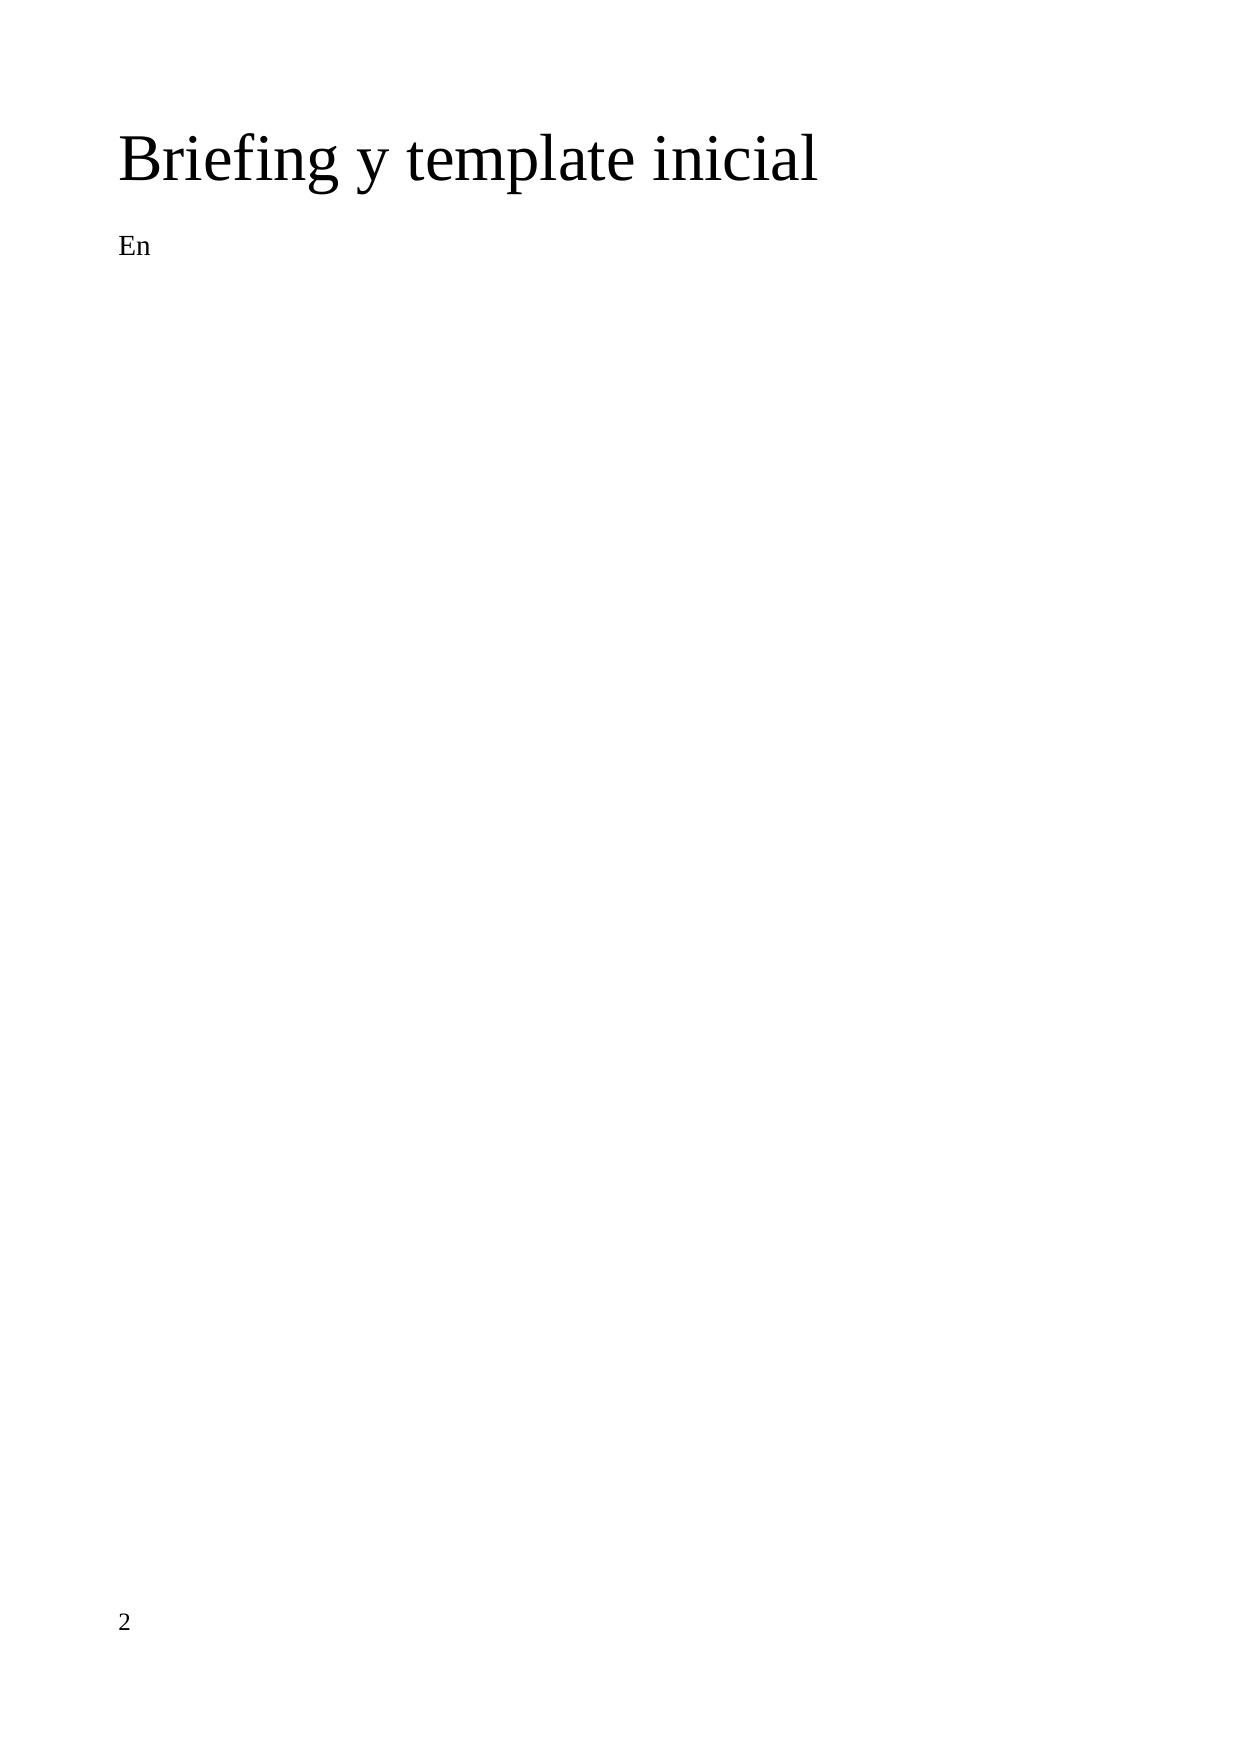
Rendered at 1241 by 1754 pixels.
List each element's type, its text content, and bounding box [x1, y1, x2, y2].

text En [118, 228, 1122, 262]
text Briefing y template inicial [118, 118, 1122, 195]
